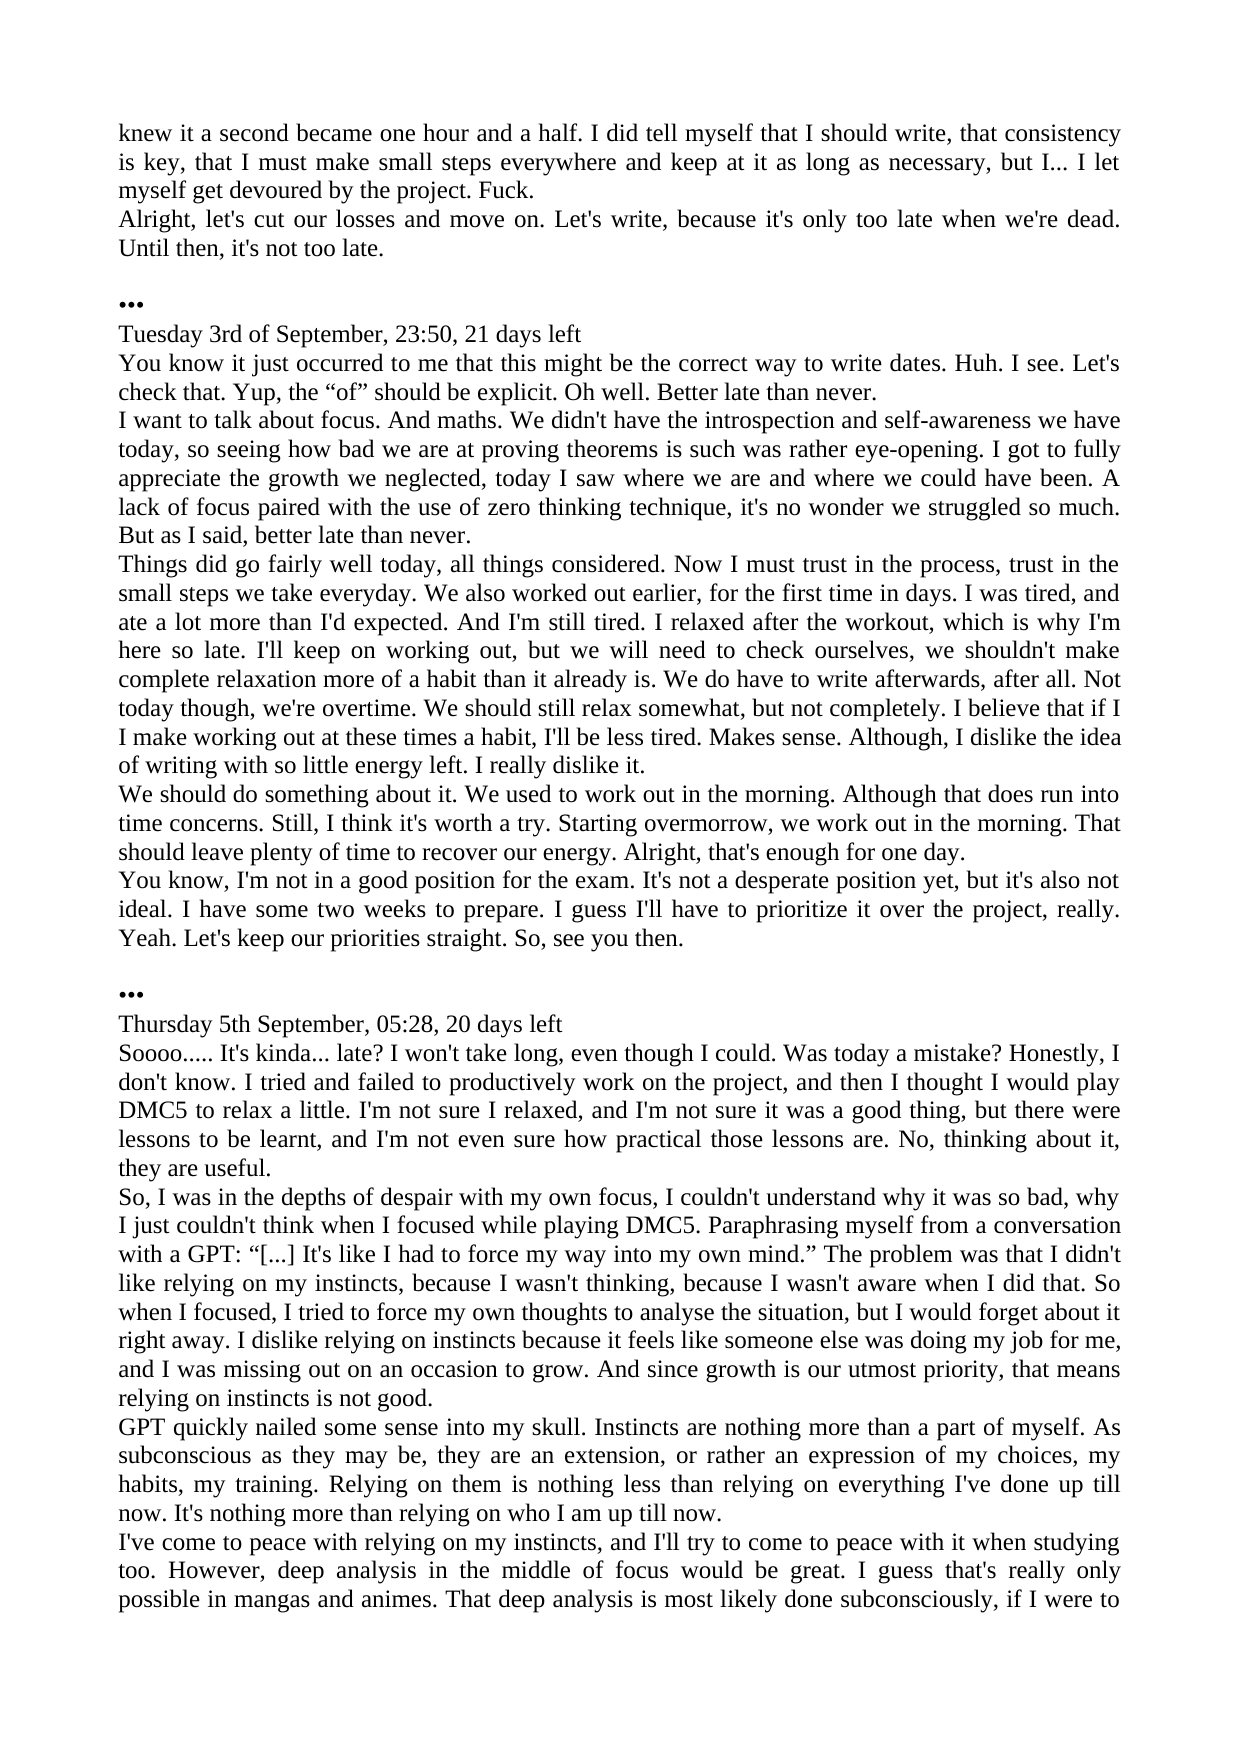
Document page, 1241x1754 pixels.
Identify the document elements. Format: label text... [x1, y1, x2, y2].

text GPT quickly nailed some sense into my skull. Instincts are nothing more than a part of myself. As subconscious as they may be, they are an extension, or rather an expression of my choices, my habits, my training. Relying on them is nothing less than relying on everything I've done up till now. It's nothing more than relying on who I am up till now. [118, 1412, 1122, 1527]
text We should do something about it. We used to work out in the morning. Although that does run into time concerns. Still, I think it's worth a try. Starting overmorrow, we work out in the morning. That should leave plenty of time to recover our energy. Alright, that's enough for one day. [118, 779, 1122, 866]
text So, I was in the depths of despair with my own focus, I couldn't understand why it was so bad, why I just couldn't think when I focused while playing DMC5. Paraphrasing myself from a conversation with a GPT: “[...] It's like I had to force my way into my own mind.” The problem was that I didn't like relying on my instincts, because I wasn't thinking, because I wasn't aware when I did that. So when I focused, I tried to force my own thoughts to analyse the situation, but I would forget about it right away. I dislike relying on instincts because it feels like someone else was doing my job for me, and I was missing out on an occasion to grow. And since growth is our utmost priority, that means relying on instincts is not good. [118, 1182, 1122, 1412]
text Thursday 5th September, 05:28, 20 days left [118, 1009, 1122, 1038]
text Tuesday 3rd of September, 23:50, 21 days left [118, 319, 1122, 348]
text You know it just occurred to me that this might be the correct way to write dates. Huh. I see. Let's check that. Yup, the “of” should be explicit. Oh well. Better late than never. [118, 348, 1122, 406]
text I want to talk about focus. And maths. We didn't have the introspection and self-awareness we have today, so seeing how bad we are at proving theorems is such was rather eye-opening. I got to fully appreciate the growth we neglected, today I saw where we are and where we could have been. A lack of focus paired with the use of zero thinking technique, it's no wonder we struggled so much. But as I said, better late than never. [118, 406, 1122, 549]
text I've come to peace with relying on my instincts, and I'll try to come to peace with it when studying too. However, deep analysis in the middle of focus would be great. I guess that's really only possible in mangas and animes. That deep analysis is most likely done subconsciously, if I were to [118, 1527, 1122, 1613]
text You know, I'm not in a good position for the exam. It's not a desperate position yet, but it's also not ideal. I have some two weeks to prepare. I guess I'll have to prioritize it over the project, really. Yeah. Let's keep our priorities straight. So, see you then. [118, 866, 1122, 952]
text ••• [118, 291, 1122, 319]
text Soooo..... It's kinda... late? I won't take long, even though I could. Was today a mistake? Honestly, I don't know. I tried and failed to productively work on the project, and then I thought I would play DMC5 to relax a little. I'm not sure I relaxed, and I'm not sure it was a good thing, but there were lessons to be learnt, and I'm not even sure how practical those lessons are. No, thinking about it, they are useful. [118, 1038, 1122, 1182]
text ••• [118, 981, 1122, 1009]
text Alright, let's cut our losses and move on. Let's write, because it's only too late when we're dead. Until then, it's not too late. [118, 204, 1122, 262]
text Things did go fairly well today, all things considered. Now I must trust in the process, trust in the small steps we take everyday. We also worked out earlier, for the first time in days. I was tired, and ate a lot more than I'd expected. And I'm still tired. I relaxed after the workout, which is why I'm here so late. I'll keep on working out, but we will need to check ourselves, we shouldn't make complete relaxation more of a habit than it already is. We do have to write afterwards, after all. Not today though, we're overtime. We should still relax somewhat, but not completely. I believe that if I I make working out at these times a habit, I'll be less tired. Makes sense. Although, I dislike the idea of writing with so little energy left. I really dislike it. [118, 549, 1122, 779]
text knew it a second became one hour and a half. I did tell myself that I should write, that consistency is key, that I must make small steps everywhere and keep at it as long as necessary, but I... I let myself get devoured by the project. Fuck. [118, 118, 1122, 204]
